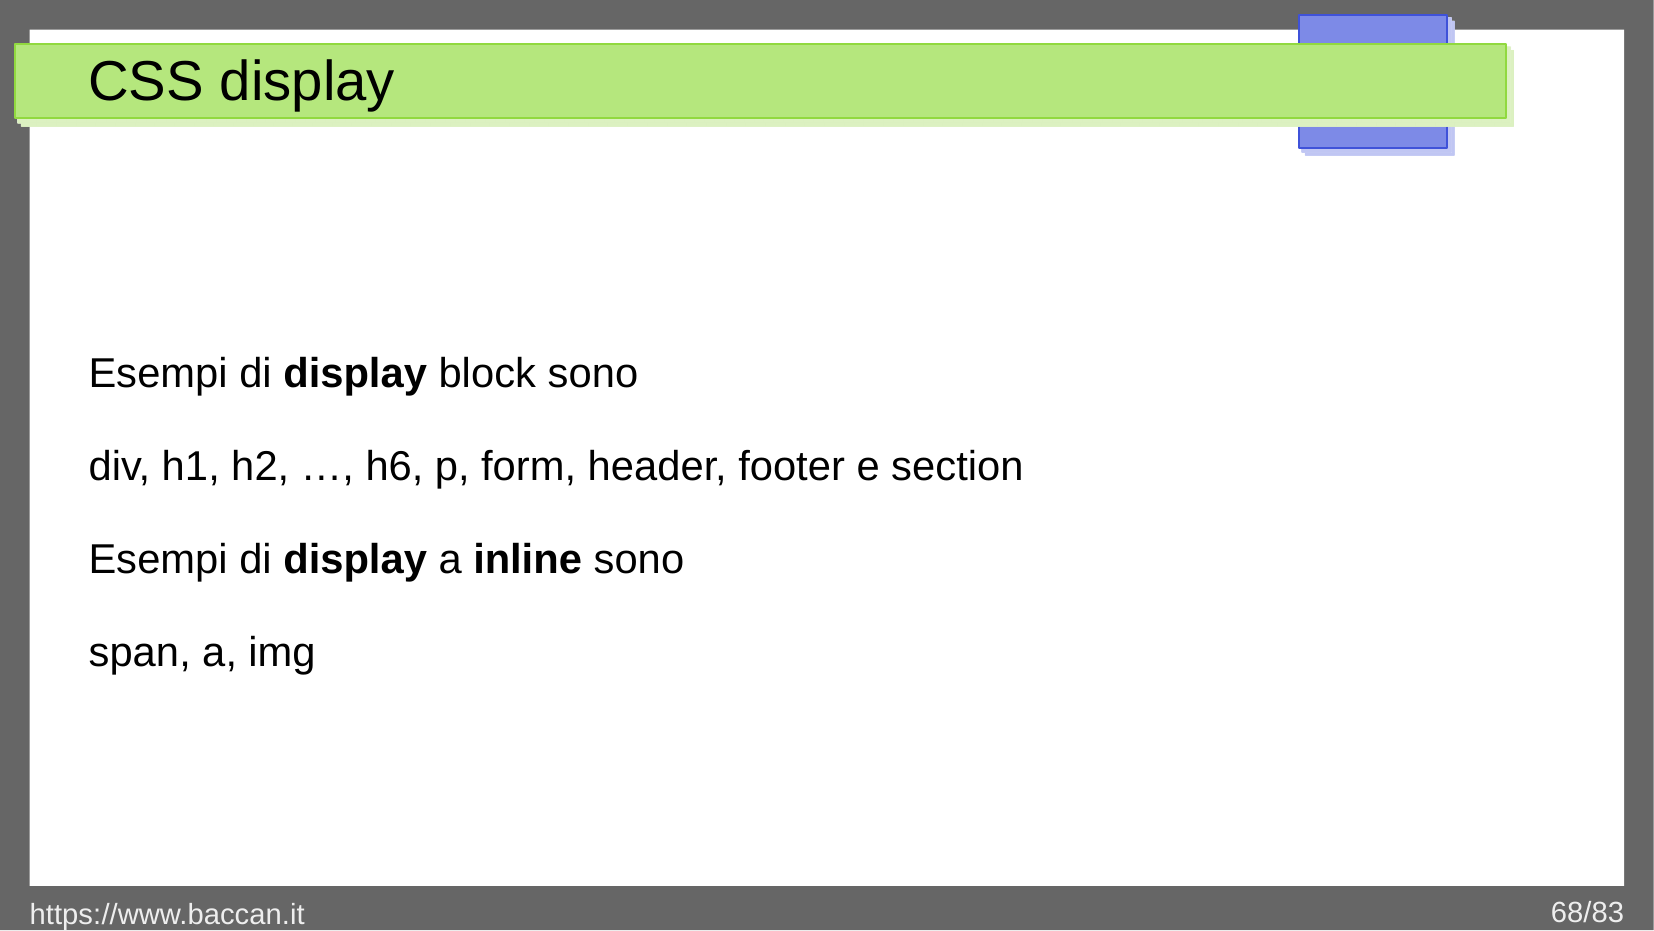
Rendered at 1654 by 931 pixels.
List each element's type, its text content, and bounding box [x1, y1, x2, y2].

text_box Esempi di display block sono div, h1, h2, …, h6, p, form, header, footer e section Esempi di display a inline sono span, a, img [88, 186, 1565, 838]
title CSS display [88, 44, 1506, 119]
